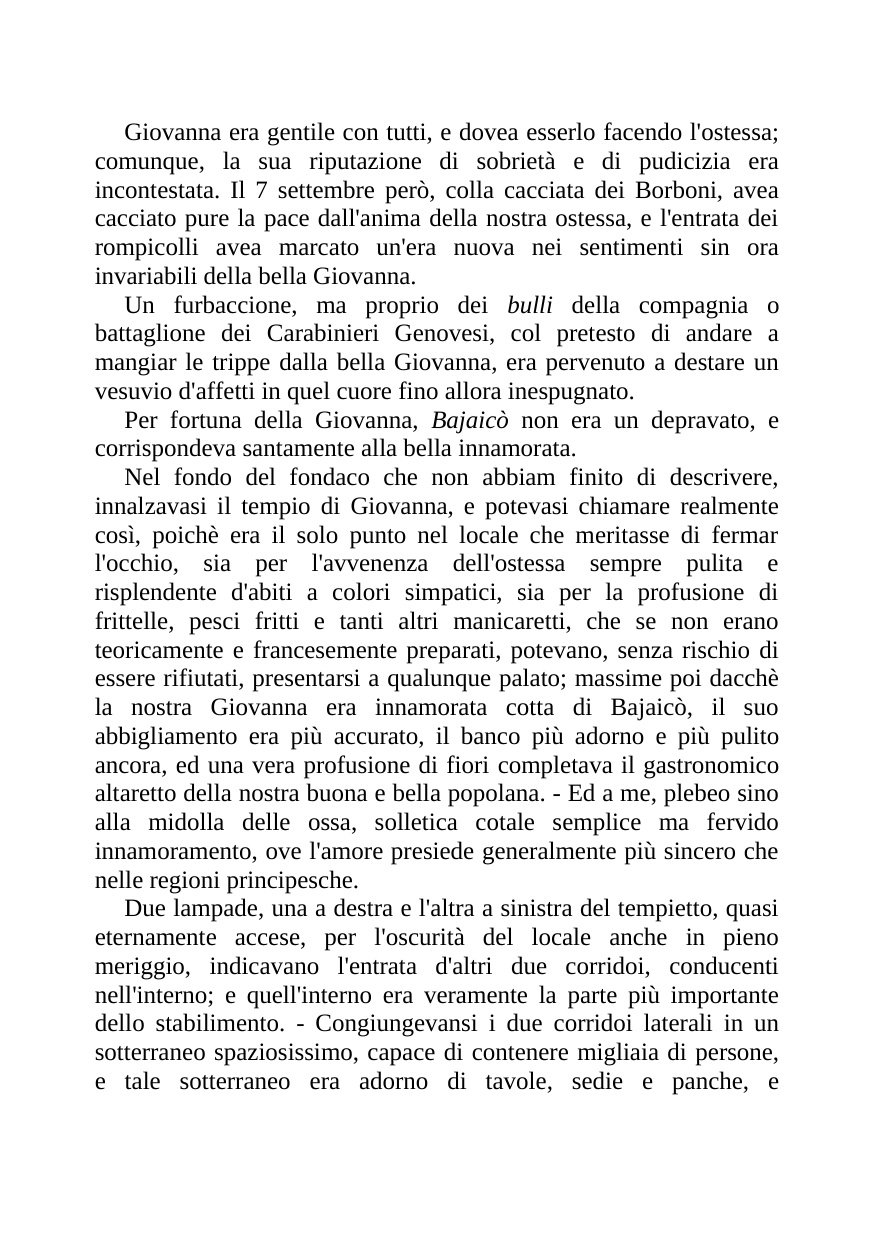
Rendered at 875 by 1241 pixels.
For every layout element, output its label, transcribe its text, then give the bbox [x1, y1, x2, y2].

text Due lampade, una a destra e l'altra a sinistra del tempietto, quasi eternamente accese, per l'oscurità del locale anche in pieno meriggio, indicavano l'entrata d'altri due corridoi, conducenti nell'interno; e quell'interno era veramente la parte più importante dello stabilimento. - Congiungevansi i due corridoi laterali in un sotterraneo spaziosissimo, capace di contenere migliaia di persone, e tale sotterraneo era adorno di tavole, sedie e panche, e [94, 893, 779, 1095]
text Per fortuna della Giovanna, Bajaicò non era un depravato, e corrispondeva santamente alla bella innamorata. [94, 405, 779, 462]
text Nel fondo del fondaco che non abbiam finito di descrivere, innalzavasi il tempio di Giovanna, e potevasi chiamare realmente così, poichè era il solo punto nel locale che meritasse di fermar l'occhio, sia per l'avvenenza dell'ostessa sempre pulita e risplendente d'abiti a colori simpatici, sia per la profusione di frittelle, pesci fritti e tanti altri manicaretti, che se non erano teoricamente e francesemente preparati, potevano, senza rischio di essere rifiutati, presentarsi a qualunque palato; massime poi dacchè la nostra Giovanna era innamorata cotta di Bajaicò, il suo abbigliamento era più accurato, il banco più adorno e più pulito ancora, ed una vera profusione di fiori completava il gastronomico altaretto della nostra buona e bella popolana. - Ed a me, plebeo sino alla midolla delle ossa, solletica cotale semplice ma fervido innamoramento, ove l'amore presiede generalmente più sincero che nelle regioni principesche. [94, 462, 779, 893]
text Un furbaccione, ma proprio dei bulli della compagnia o battaglione dei Carabinieri Genovesi, col pretesto di andare a mangiar le trippe dalla bella Giovanna, era pervenuto a destare un vesuvio d'affetti in quel cuore fino allora inespugnato. [94, 290, 779, 405]
text Giovanna era gentile con tutti, e dovea esserlo facendo l'ostessa; comunque, la sua riputazione di sobrietà e di pudicizia era incontestata. Il 7 settembre però, colla cacciata dei Borboni, avea cacciato pure la pace dall'anima della nostra ostessa, e l'entrata dei rompicolli avea marcato un'era nuova nei sentimenti sin ora invariabili della bella Giovanna. [94, 117, 779, 290]
